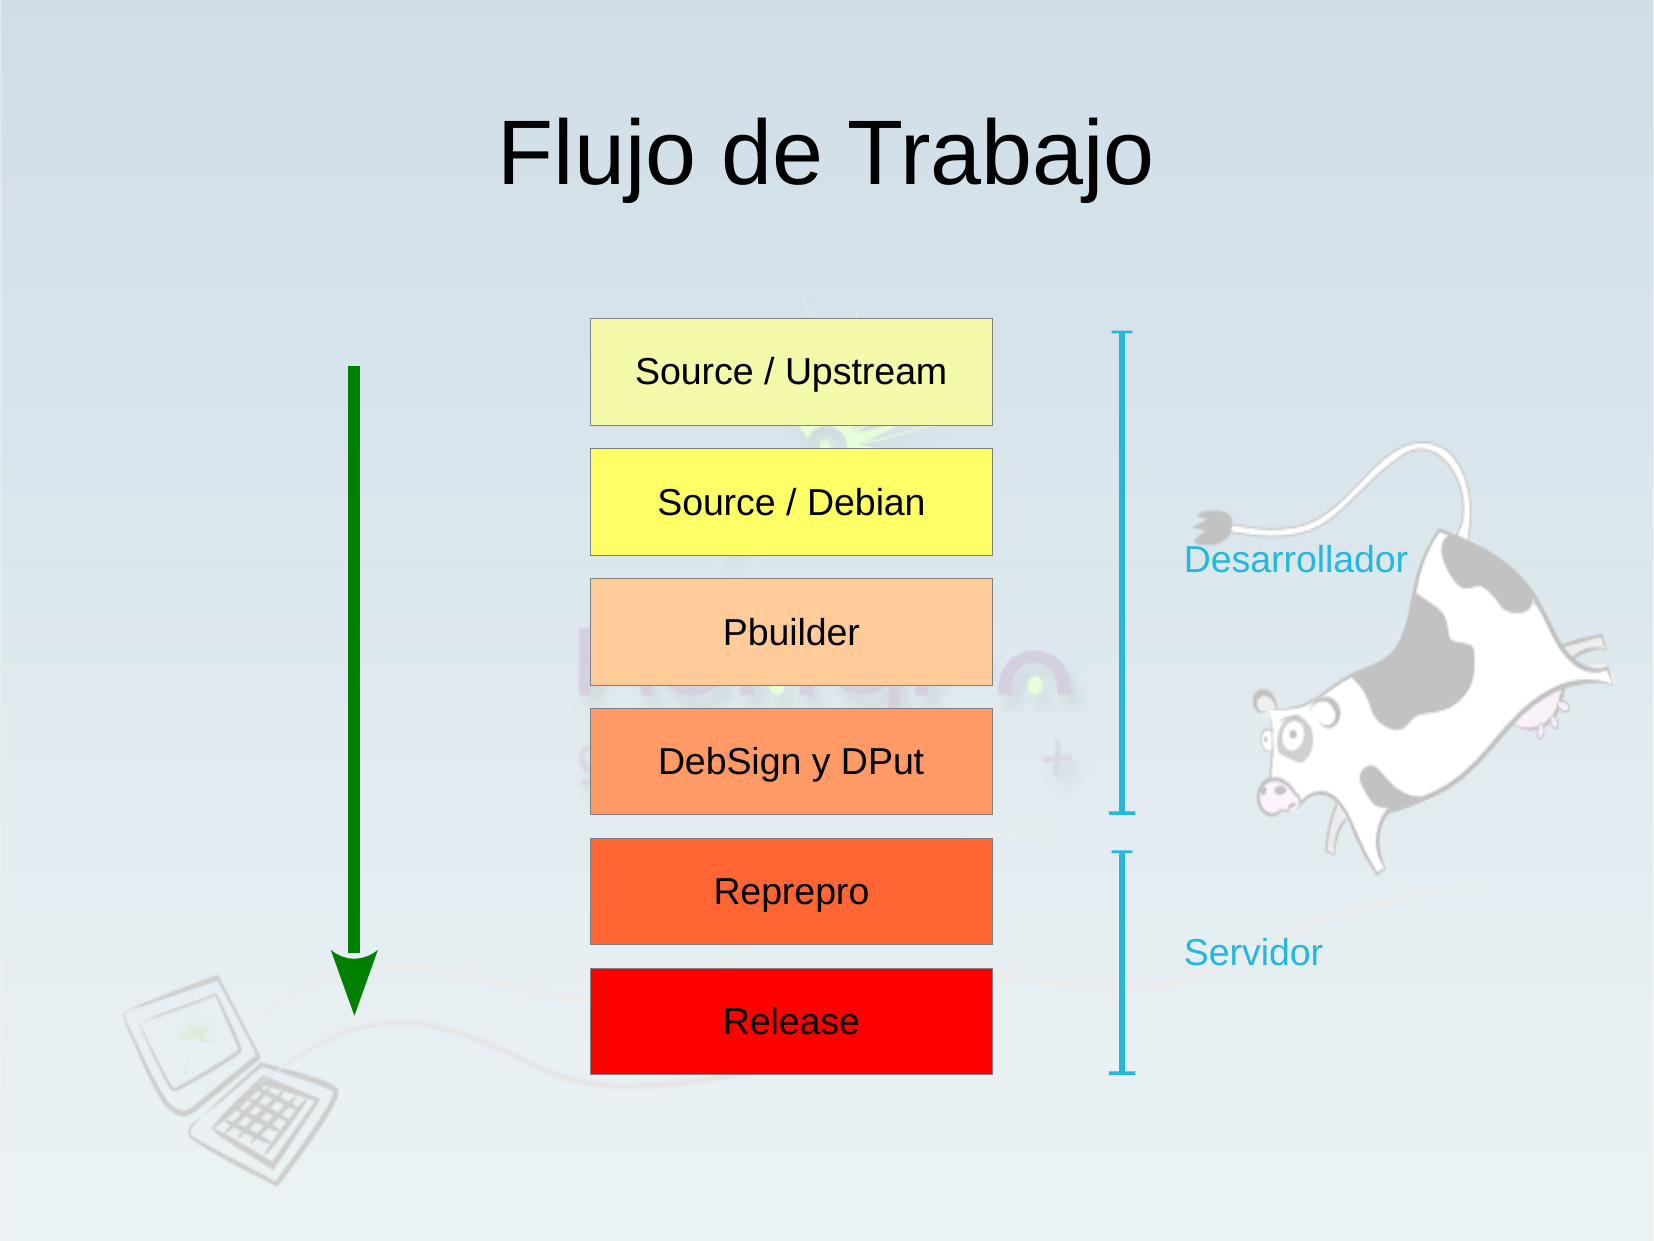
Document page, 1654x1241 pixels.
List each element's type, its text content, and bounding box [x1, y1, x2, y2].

text_box Servidor [1169, 923, 1339, 981]
text_box Reprepro [590, 838, 993, 945]
text_box Release [590, 968, 993, 1075]
title Flujo de Trabajo [82, 49, 1571, 257]
text_box Source / Upstream [590, 318, 993, 426]
picture [0, 0, 1654, 1241]
text_box Source / Debian [590, 448, 993, 556]
text_box Pbuilder [590, 578, 993, 686]
text_box Desarrollador [1169, 531, 1424, 589]
text_box DebSign y DPut [590, 708, 993, 815]
